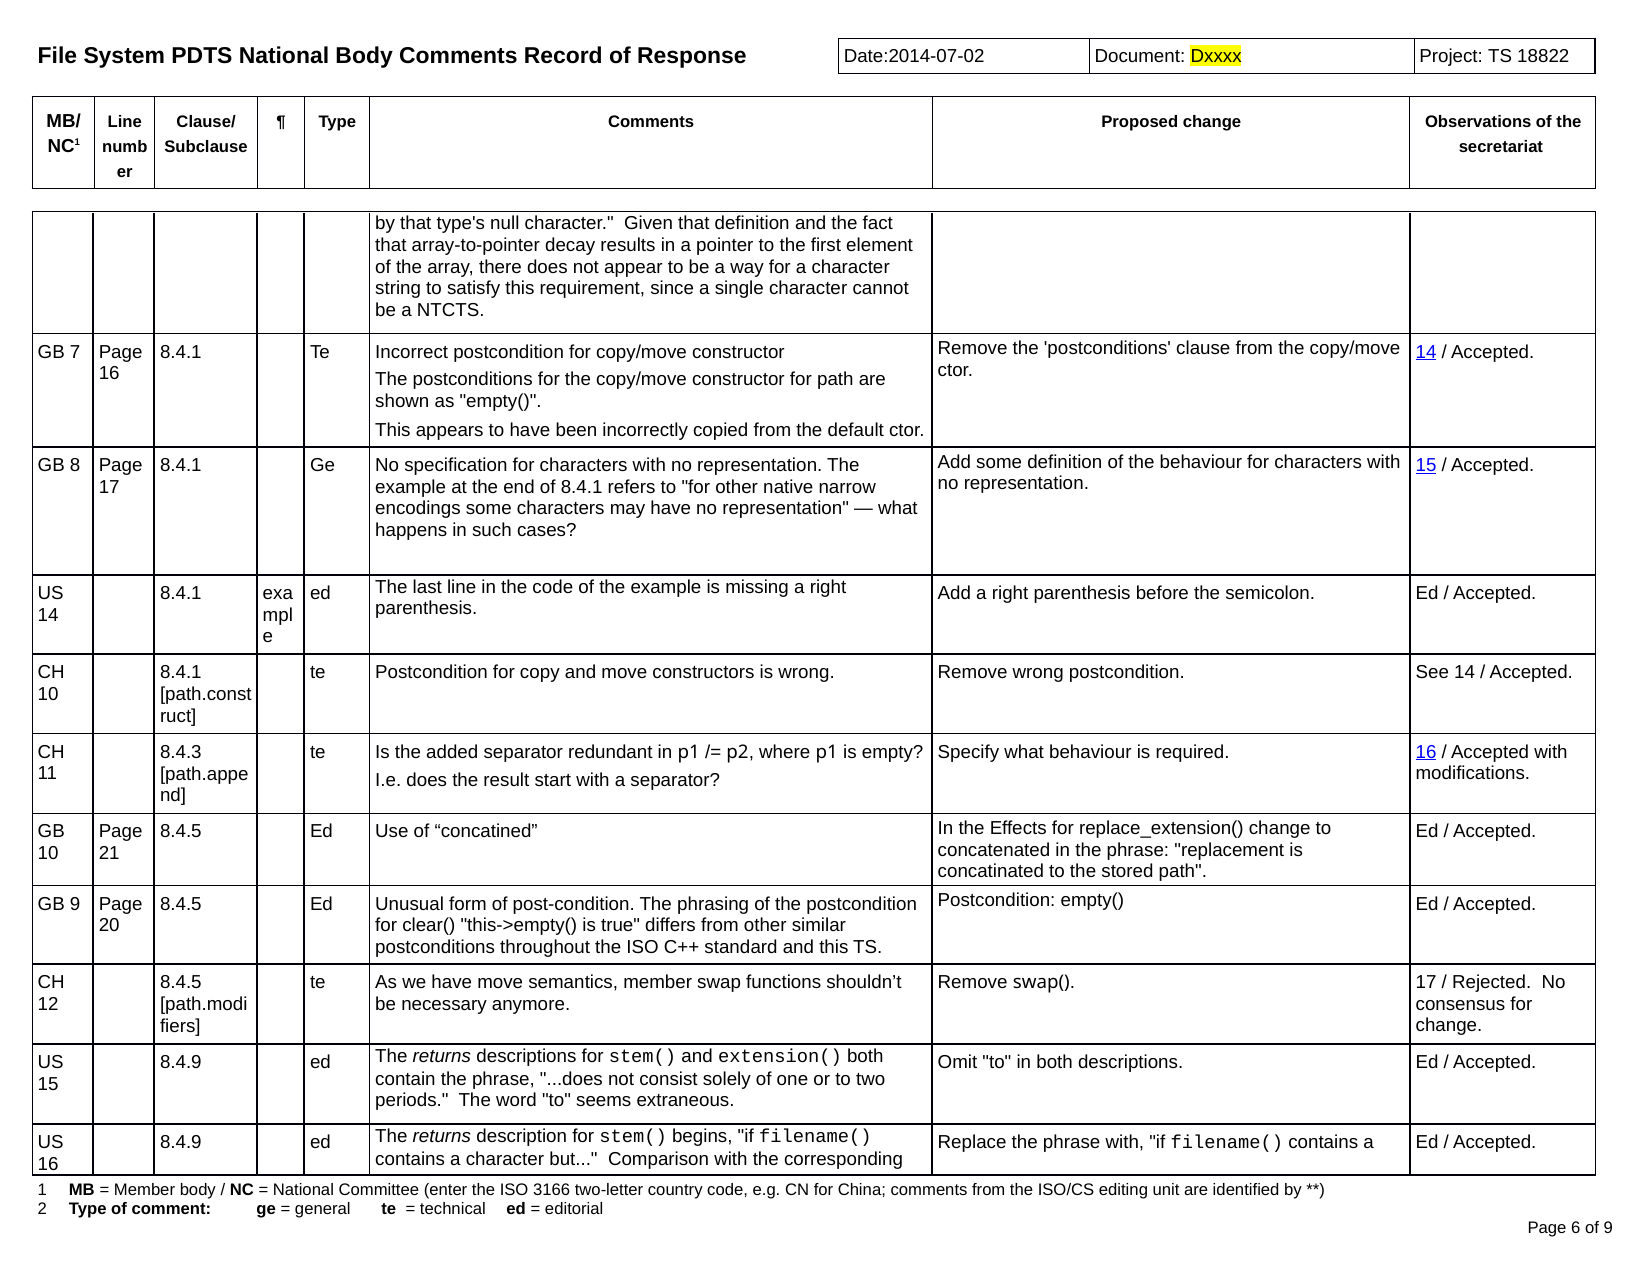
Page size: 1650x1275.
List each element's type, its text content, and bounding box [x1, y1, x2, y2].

table_cell [258, 1125, 303, 1174]
table_cell In the Effects for replace_extension() change to concatenated in the phrase: "replacement is concatinated to the stored path". [933, 814, 1409, 884]
table_cell Ed / Accepted. [1411, 1125, 1595, 1174]
table_cell Ed [305, 814, 369, 884]
table_cell [94, 576, 153, 653]
table_cell [155, 212, 257, 333]
table_cell Unusual form of post-condition. The phrasing of the postcondition for clear() "this->empty() is true" differs from other similar postconditions throughout the ISO C++ standard and this TS. [370, 886, 931, 963]
table_cell 8.4.5 [path.modifiers] [155, 965, 256, 1043]
table_cell 8.4.3 [path.append] [155, 734, 256, 812]
table_cell te [305, 734, 369, 812]
table_cell [258, 334, 303, 446]
table_cell 8.4.1 [155, 448, 256, 574]
table_cell Postcondition for copy and move constructors is wrong. [370, 655, 931, 733]
table_cell Replace the phrase with, "if filename() contains a [933, 1125, 1409, 1174]
table_cell Page 16 [94, 334, 153, 446]
table_cell [94, 965, 153, 1043]
table_cell [94, 734, 153, 812]
table_cell [258, 965, 303, 1043]
table_cell As we have move semantics, member swap functions shouldn’t be necessary anymore. [370, 965, 931, 1043]
table_cell GB 8 [33, 448, 92, 574]
table_cell 15 / Accepted. [1411, 448, 1595, 574]
table_cell [94, 1125, 153, 1174]
table_cell [258, 655, 303, 733]
table_cell CH 10 [33, 655, 92, 733]
table_cell Ge [305, 448, 369, 574]
table_cell [94, 1045, 153, 1123]
table_cell te [305, 655, 369, 733]
table_cell Add a right parenthesis before the semicolon. [933, 576, 1409, 653]
table_cell 8.4.9 [155, 1125, 256, 1174]
table_cell example [258, 576, 303, 653]
table_cell Incorrect postcondition for copy/move constructor The postconditions for the copy/move constructor for path are shown as "empty()". This appears to have been incorrectly copied from the default ctor. [370, 334, 931, 446]
table_cell Add some definition of the behaviour for characters with no representation. [933, 448, 1409, 574]
table_cell Omit "to" in both descriptions. [933, 1045, 1409, 1123]
table_cell Ed / Accepted. [1411, 576, 1595, 653]
table_cell 17 / Rejected. No consensus for change. [1411, 965, 1595, 1043]
table_cell Te [305, 334, 369, 446]
table_cell Page 21 [94, 814, 153, 884]
table_cell 14 / Accepted. [1411, 334, 1595, 446]
table_cell 8.4.1 [path.construct] [155, 655, 256, 733]
table_cell Remove wrong postcondition. [933, 655, 1409, 733]
table_cell [258, 886, 303, 963]
table_cell US 15 [33, 1045, 92, 1123]
table_cell See 14 / Accepted. [1411, 655, 1595, 733]
table_cell No specification for characters with no representation. The example at the end of 8.4.1 refers to "for other native narrow encodings some characters may have no representation" — what happens in such cases? [370, 448, 931, 574]
table_cell Remove the 'postconditions' clause from the copy/move ctor. [933, 334, 1409, 446]
table_cell Is the added separator redundant in p1 /= p2, where p1 is empty? I.e. does the result start with a separator? [370, 734, 931, 812]
table_cell [94, 655, 153, 733]
table_cell 8.4.1 [155, 576, 256, 653]
table_cell 8.4.9 [155, 1045, 256, 1123]
table_cell CH 12 [33, 965, 92, 1043]
table_cell [33, 212, 93, 333]
table_cell 16 / Accepted with modifications. [1411, 734, 1595, 812]
table_cell te [305, 965, 369, 1043]
table_cell CH 11 [33, 734, 92, 812]
table_cell GB 7 [33, 334, 92, 446]
table_cell Page 20 [94, 886, 153, 963]
table_cell The last line in the code of the example is missing a right parenthesis. [370, 576, 931, 653]
table_cell [1411, 212, 1595, 333]
table_cell 8.4.5 [155, 886, 256, 963]
table_cell Page 17 [94, 448, 153, 574]
table_cell [258, 734, 303, 812]
table_cell ed [305, 1045, 369, 1123]
table_cell Specify what behaviour is required. [933, 734, 1409, 812]
table_cell Ed / Accepted. [1411, 814, 1595, 884]
table_cell GB 9 [33, 886, 92, 963]
table_cell [258, 212, 304, 333]
table_cell [94, 212, 154, 333]
table_cell The returns description for stem() begins, "if filename() contains a character but..." Comparison with the corresponding [370, 1125, 931, 1174]
table_cell Ed / Accepted. [1411, 1045, 1595, 1123]
table_cell US 16 [33, 1125, 92, 1174]
table_cell [258, 1045, 303, 1123]
table_cell [305, 212, 369, 333]
table_cell Ed [305, 886, 369, 963]
table_cell US 14 [33, 576, 92, 653]
table_cell The returns descriptions for stem() and extension() both contain the phrase, "...does not consist solely of one or to two periods." The word "to" seems extraneous. [370, 1045, 931, 1123]
table_cell 8.4.5 [155, 814, 256, 884]
table_cell Ed / Accepted. [1411, 886, 1595, 963]
table_cell by that type's null character." Given that definition and the fact that array-to-pointer decay results in a pointer to the first element of the array, there does not appear to be a way for a character string to satisfy this requirement, since a single character cannot be a NTCTS. [370, 212, 932, 333]
table_cell Use of “concatined” [370, 814, 931, 884]
table_cell ed [305, 1125, 369, 1174]
table_cell [933, 212, 1410, 333]
table_cell [258, 448, 303, 574]
table_cell Postcondition: empty() [933, 886, 1409, 963]
table_cell ed [305, 576, 369, 653]
table_cell GB 10 [33, 814, 92, 884]
table_cell [258, 814, 303, 884]
table_cell 8.4.1 [155, 334, 256, 446]
table_cell Remove swap(). [933, 965, 1409, 1043]
